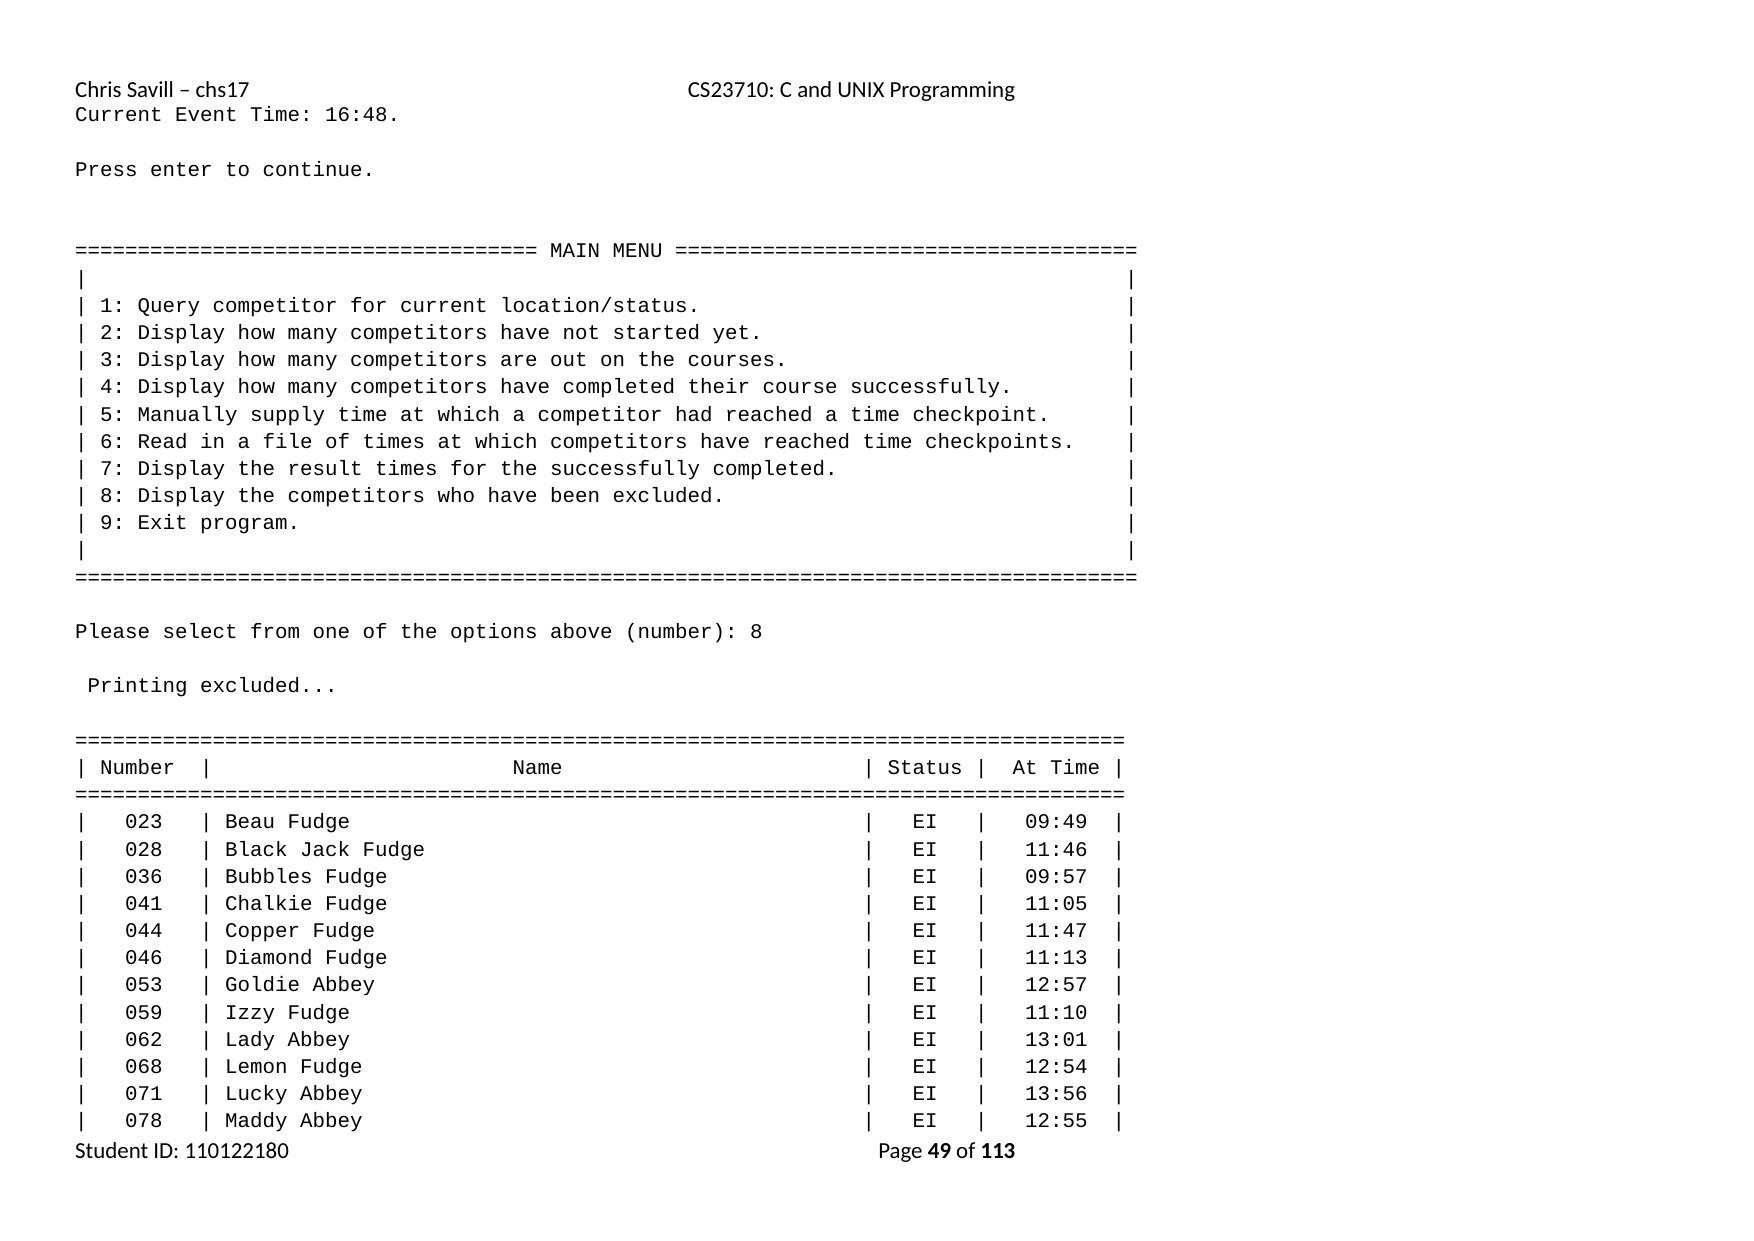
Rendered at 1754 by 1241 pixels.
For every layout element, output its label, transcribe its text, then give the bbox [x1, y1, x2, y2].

text | 044 | Copper Fudge | EI | 11:47 | [75, 920, 1679, 944]
text | 7: Display the result times for the successfully completed. | [75, 458, 1679, 482]
text | 5: Manually supply time at which a competitor had reached a time checkpoint. | [75, 403, 1679, 427]
text | 3: Display how many competitors are out on the courses. | [75, 349, 1679, 373]
text Press enter to continue. [75, 159, 1679, 182]
text ===================================================================================== [75, 567, 1679, 590]
text | | [75, 539, 1679, 563]
text | 1: Query competitor for current location/status. | [75, 295, 1679, 318]
text Current Event Time: 16:48. [75, 104, 1679, 128]
text | 068 | Lemon Fudge | EI | 12:54 | [75, 1056, 1679, 1080]
text Printing excluded... [75, 675, 1679, 699]
text | 9: Exit program. | [75, 512, 1679, 536]
text | 023 | Beau Fudge | EI | 09:49 | [75, 811, 1679, 835]
text | 078 | Maddy Abbey | EI | 12:55 | [75, 1110, 1679, 1134]
text | 053 | Goldie Abbey | EI | 12:57 | [75, 974, 1679, 998]
text | 4: Display how many competitors have completed their course successfully. | [75, 376, 1679, 400]
text | 6: Read in a file of times at which competitors have reached time checkpoints. | [75, 431, 1679, 454]
text | Number | Name | Status | At Time | [75, 757, 1679, 781]
text | 062 | Lady Abbey | EI | 13:01 | [75, 1029, 1679, 1052]
text ===================================== MAIN MENU ===================================== [75, 240, 1679, 264]
text | 8: Display the competitors who have been excluded. | [75, 485, 1679, 509]
text | 036 | Bubbles Fudge | EI | 09:57 | [75, 866, 1679, 889]
text ==================================================================================== [75, 730, 1679, 753]
text Please select from one of the options above (number): 8 [75, 621, 1679, 645]
text | 046 | Diamond Fudge | EI | 11:13 | [75, 947, 1679, 971]
text | | [75, 268, 1679, 291]
text ==================================================================================== [75, 784, 1679, 808]
text | 059 | Izzy Fudge | EI | 11:10 | [75, 1002, 1679, 1025]
text | 2: Display how many competitors have not started yet. | [75, 322, 1679, 346]
text | 041 | Chalkie Fudge | EI | 11:05 | [75, 893, 1679, 917]
text | 028 | Black Jack Fudge | EI | 11:46 | [75, 838, 1679, 862]
text | 071 | Lucky Abbey | EI | 13:56 | [75, 1083, 1679, 1107]
